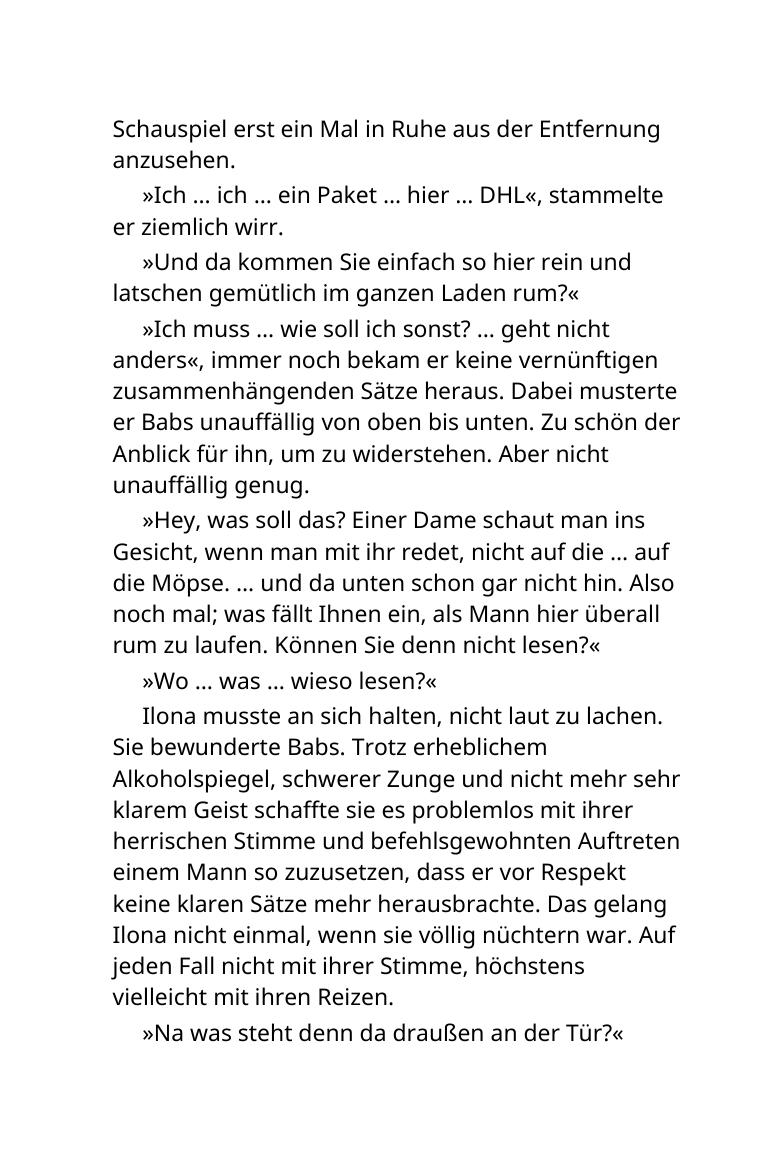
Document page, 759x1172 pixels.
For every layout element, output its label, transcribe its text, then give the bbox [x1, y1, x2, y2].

text »Na was steht denn da draußen an der Tür?« [112, 1017, 684, 1048]
text »Und da kommen Sie einfach so hier rein und latschen gemütlich im ganzen Laden rum?« [112, 246, 684, 308]
text »Wo … was … wieso lesen?« [112, 664, 684, 696]
text »Ich muss … wie soll ich sonst? … geht nicht anders«, immer noch bekam er keine vernünftigen zusammenhängenden Sätze heraus. Dabei musterte er Babs unauffällig von oben bis unten. Zu schön der Anblick für ihn, um zu widerstehen. Aber nicht unauffällig genug. [112, 312, 684, 500]
text Ilona musste an sich halten, nicht laut zu lachen. Sie bewunderte Babs. Trotz erheblichem Alkoholspiegel, schwerer Zunge und nicht mehr sehr klarem Geist schaffte sie es problemlos mit ihrer herrischen Stimme und befehlsgewohnten Auftreten einem Mann so zuzusetzen, dass er vor Respekt keine klaren Sätze mehr herausbrachte. Das gelang Ilona nicht einmal, wenn sie völlig nüchtern war. Auf jeden Fall nicht mit ihrer Stimme, höchstens vielleicht mit ihren Reizen. [112, 700, 684, 1012]
text »Ich … ich … ein Paket … hier … DHL«, stammelte er ziemlich wirr. [112, 179, 684, 242]
text Schauspiel erst ein Mal in Ruhe aus der Entfernung anzusehen. [112, 112, 684, 175]
text »Hey, was soll das? Einer Dame schaut man ins Gesicht, wenn man mit ihr redet, nicht auf die … auf die Möpse. … und da unten schon gar nicht hin. Also noch mal; was fällt Ihnen ein, als Mann hier überall rum zu laufen. Können Sie denn nicht lesen?« [112, 504, 684, 660]
